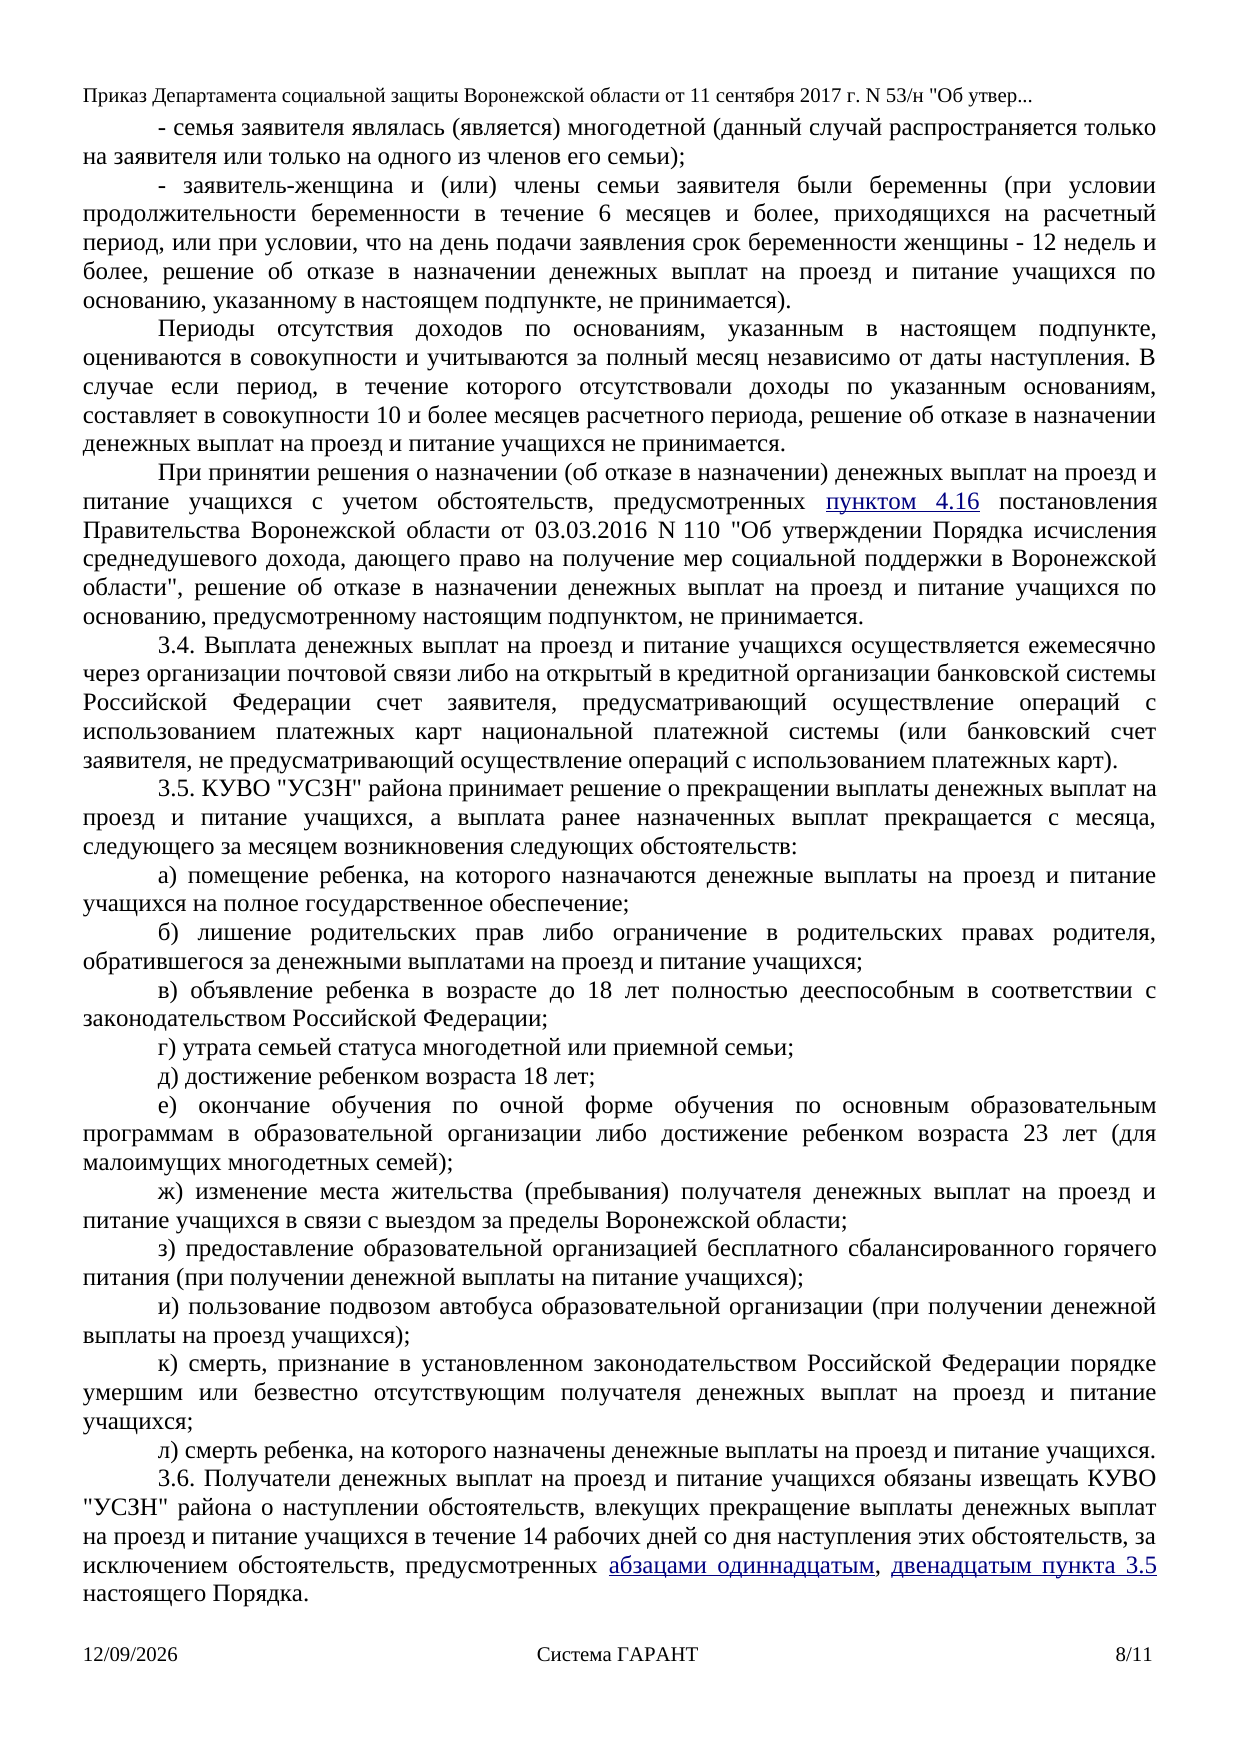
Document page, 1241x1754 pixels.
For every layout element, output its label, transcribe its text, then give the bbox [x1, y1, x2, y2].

text и) пользование подвозом автобуса образовательной организации (при получении денежной выплаты на проезд учащихся); [83, 1291, 1157, 1348]
text б) лишение родительских прав либо ограничение в родительских правах родителя, обратившегося за денежными выплатами на проезд и питание учащихся; [83, 917, 1157, 975]
text - семья заявителя являлась (является) многодетной (данный случай распространяется только на заявителя или только на одного из членов его семьи); [83, 112, 1157, 170]
text з) предоставление образовательной организацией бесплатного сбалансированного горячего питания (при получении денежной выплаты на питание учащихся); [83, 1233, 1157, 1291]
text г) утрата семьей статуса многодетной или приемной семьи; [83, 1032, 1157, 1061]
text к) смерть, признание в установленном законодательством Российской Федерации порядке умершим или безвестно отсутствующим получателя денежных выплат на проезд и питание учащихся; [83, 1348, 1157, 1435]
text - заявитель-женщина и (или) члены семьи заявителя были беременны (при условии продолжительности беременности в течение 6 месяцев и более, приходящихся на расчетный период, или при условии, что на день подачи заявления срок беременности женщины - 12 недель и более, решение об отказе в назначении денежных выплат на проезд и питание учащихся по основанию, указанному в настоящем подпункте, не принимается). [83, 170, 1157, 313]
text При принятии решения о назначении (об отказе в назначении) денежных выплат на проезд и питание учащихся с учетом обстоятельств, предусмотренных пунктом 4.16 постановления Правительства Воронежской области от 03.03.2016 N 110 "Об утверждении Порядка исчисления среднедушевого дохода, дающего право на получение мер социальной поддержки в Воронежской области", решение об отказе в назначении денежных выплат на проезд и питание учащихся по основанию, предусмотренному настоящим подпунктом, не принимается. [83, 457, 1157, 630]
text 3.5. КУВО "УСЗН" района принимает решение о прекращении выплаты денежных выплат на проезд и питание учащихся, а выплата ранее назначенных выплат прекращается с месяца, следующего за месяцем возникновения следующих обстоятельств: [83, 773, 1157, 860]
text а) помещение ребенка, на которого назначаются денежные выплаты на проезд и питание учащихся на полное государственное обеспечение; [83, 860, 1157, 917]
text Периоды отсутствия доходов по основаниям, указанным в настоящем подпункте, оцениваются в совокупности и учитываются за полный месяц независимо от даты наступления. В случае если период, в течение которого отсутствовали доходы по указанным основаниям, составляет в совокупности 10 и более месяцев расчетного периода, решение об отказе в назначении денежных выплат на проезд и питание учащихся не принимается. [83, 313, 1157, 457]
text е) окончание обучения по очной форме обучения по основным образовательным программам в образовательной организации либо достижение ребенком возраста 23 лет (для малоимущих многодетных семей); [83, 1090, 1157, 1176]
text 3.4. Выплата денежных выплат на проезд и питание учащихся осуществляется ежемесячно через организации почтовой связи либо на открытый в кредитной организации банковской системы Российской Федерации счет заявителя, предусматривающий осуществление операций с использованием платежных карт национальной платежной системы (или банковский счет заявителя, не предусматривающий осуществление операций с использованием платежных карт). [83, 630, 1157, 773]
text д) достижение ребенком возраста 18 лет; [83, 1061, 1157, 1090]
text л) смерть ребенка, на которого назначены денежные выплаты на проезд и питание учащихся. [83, 1435, 1157, 1463]
text в) объявление ребенка в возрасте до 18 лет полностью дееспособным в соответствии с законодательством Российской Федерации; [83, 975, 1157, 1032]
text 3.6. Получатели денежных выплат на проезд и питание учащихся обязаны извещать КУВО "УСЗН" района о наступлении обстоятельств, влекущих прекращение выплаты денежных выплат на проезд и питание учащихся в течение 14 рабочих дней со дня наступления этих обстоятельств, за исключением обстоятельств, предусмотренных абзацами одиннадцатым, двенадцатым пункта 3.5 настоящего Порядка. [83, 1463, 1157, 1607]
text ж) изменение места жительства (пребывания) получателя денежных выплат на проезд и питание учащихся в связи с выездом за пределы Воронежской области; [83, 1176, 1157, 1233]
